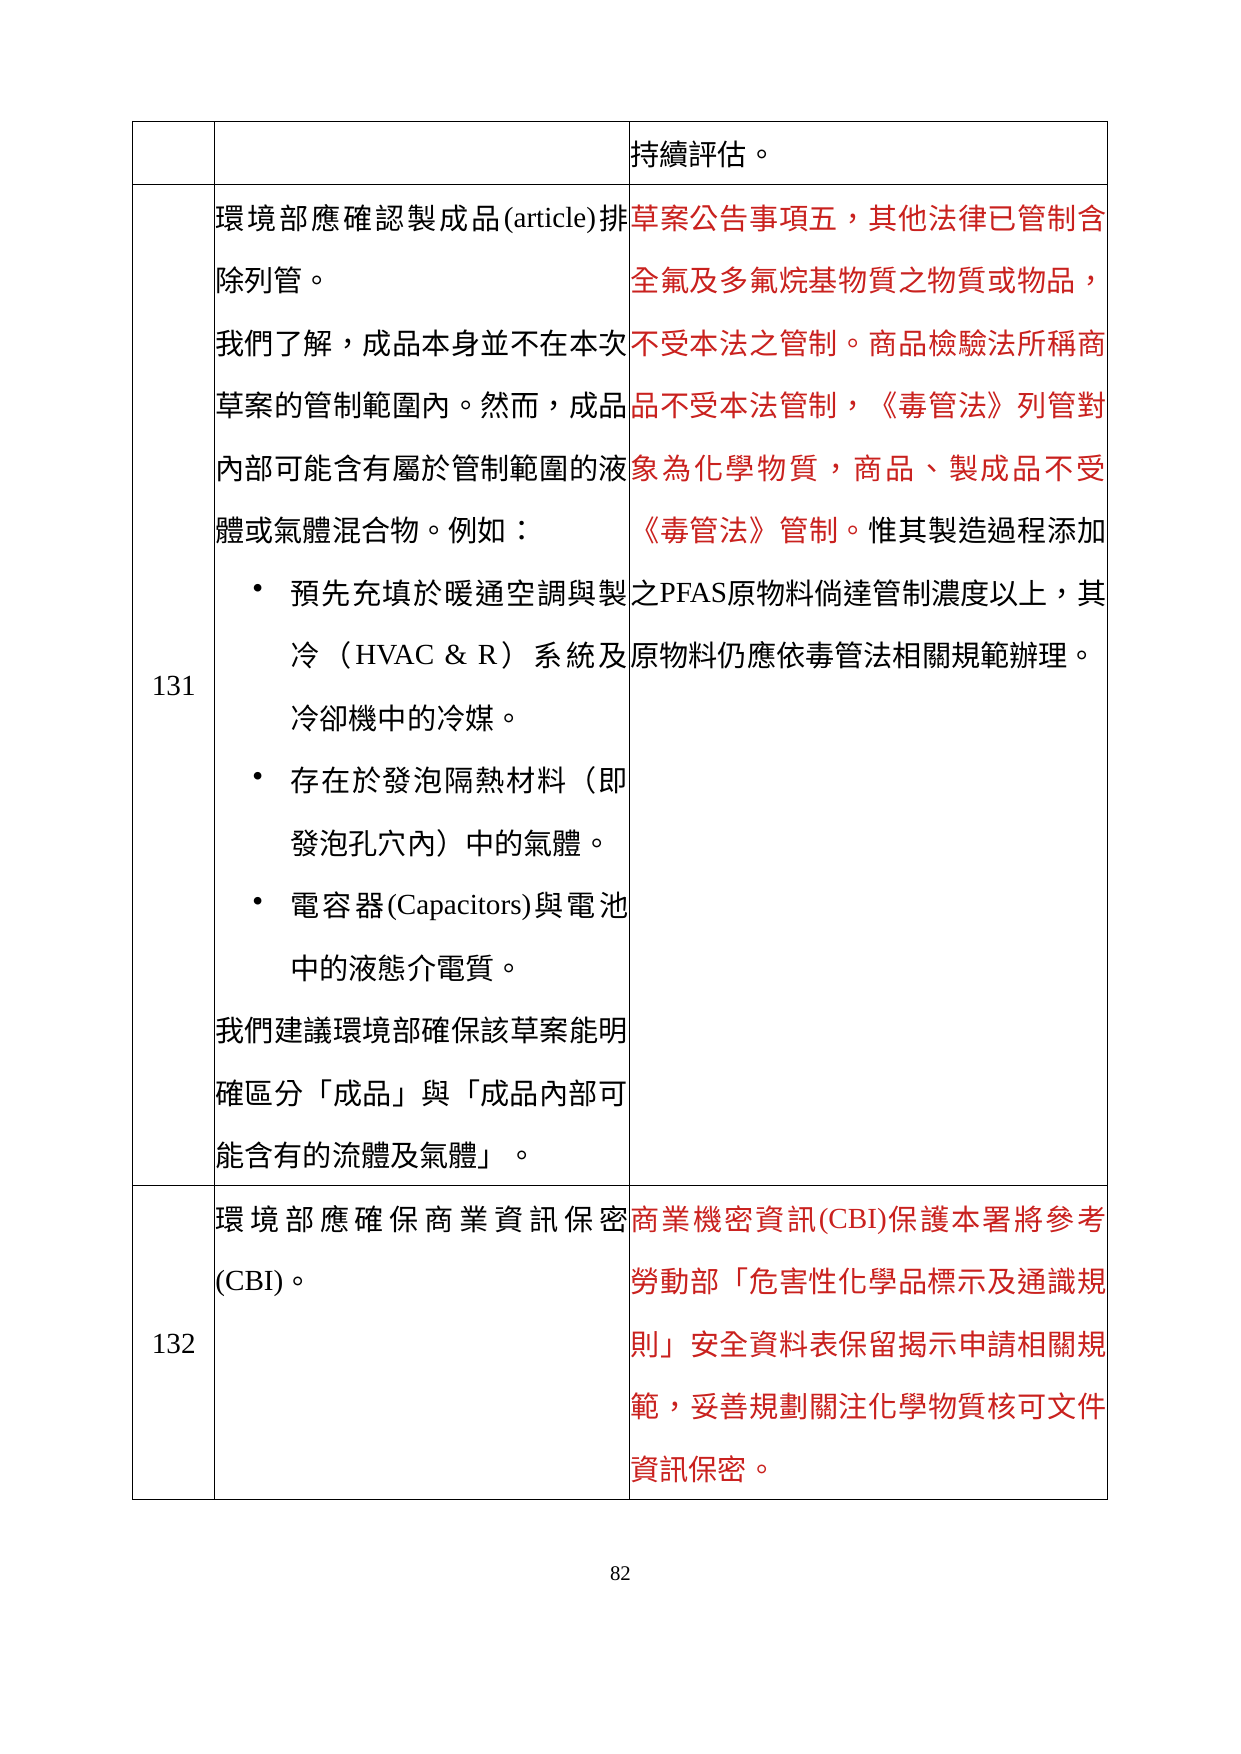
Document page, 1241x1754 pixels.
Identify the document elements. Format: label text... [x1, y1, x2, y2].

table_cell [215, 122, 629, 184]
table_cell 商業機密資訊(CBI)保護本署將參考勞動部「危害性化學品標示及通識規則」安全資料表保留揭示申請相關規範，妥善規劃關注化學物質核可文件資訊保密。 [630, 1186, 1107, 1499]
table_cell 草案公告事項五，其他法律已管制含全氟及多氟烷基物質之物質或物品，不受本法之管制。商品檢驗法所稱商品不受本法管制，《毒管法》列管對象為化學物質，商品、製成品不受《毒管法》管制。惟其製造過程添加之PFAS原物料倘達管制濃度以上，其原物料仍應依毒管法相關規範辦理。 [630, 185, 1107, 1185]
table_cell 132 [133, 1186, 214, 1499]
table_cell 131 [133, 185, 214, 1185]
table_cell 持續評估。 [630, 122, 1107, 184]
table_cell 環境部應確保商業資訊保密(CBI)。 [215, 1186, 629, 1499]
table_cell [133, 122, 214, 184]
table_cell 環境部應確認製成品(article)排除列管。 我們了解，成品本身並不在本次草案的管制範圍內。然而，成品內部可能含有屬於管制範圍的液體或氣體混合物。例如： 預先充填於暖通空調與製冷（HVAC & R）系統及冷卻機中的冷媒。 存在於發泡隔熱材料（即發泡孔穴內）中的氣體。 電容器(Capacitors)與電池中的液態介電質。 我們建議環境部確保該草案能明確區分「成品」與「成品內部可能含有的流體及氣體」。 [215, 185, 629, 1185]
